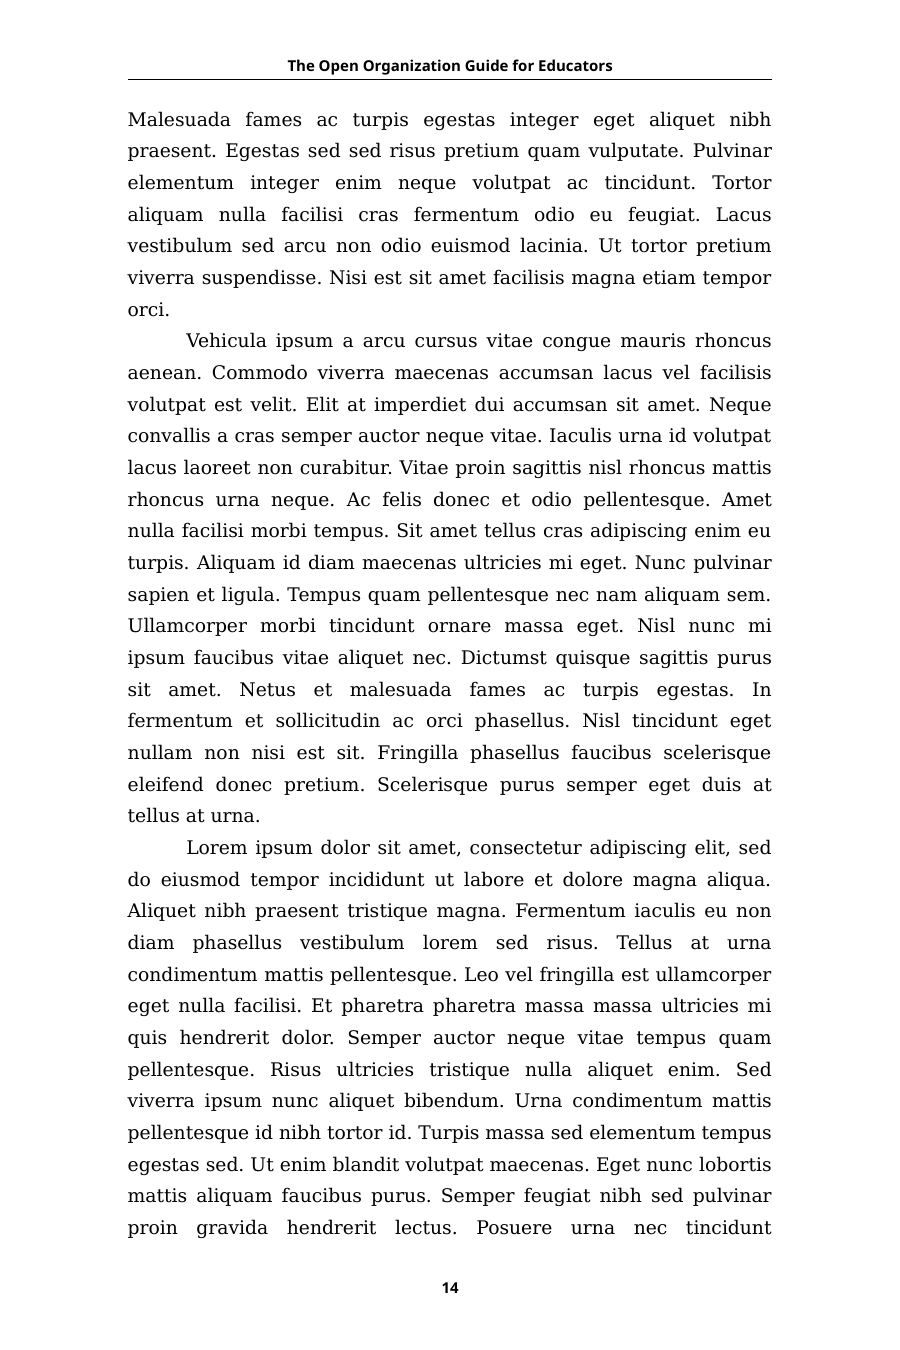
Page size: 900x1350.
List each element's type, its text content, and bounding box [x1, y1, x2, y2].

text Malesuada fames ac turpis egestas integer eget aliquet nibh praesent. Egestas sed sed risus pretium quam vulputate. Pulvinar elementum integer enim neque volutpat ac tincidunt. Tortor aliquam nulla facilisi cras fermentum odio eu feugiat. Lacus vestibulum sed arcu non odio euismod lacinia. Ut tortor pretium viverra suspendisse. Nisi est sit amet facilisis magna etiam tempor orci. [127, 109, 772, 321]
text Vehicula ipsum a arcu cursus vitae congue mauris rhoncus aenean. Commodo viverra maecenas accumsan lacus vel facilisis volutpat est velit. Elit at imperdiet dui accumsan sit amet. Neque convallis a cras semper auctor neque vitae. Iaculis urna id volutpat lacus laoreet non curabitur. Vitae proin sagittis nisl rhoncus mattis rhoncus urna neque. Ac felis donec et odio pellentesque. Amet nulla facilisi morbi tempus. Sit amet tellus cras adipiscing enim eu turpis. Aliquam id diam maecenas ultricies mi eget. Nunc pulvinar sapien et ligula. Tempus quam pellentesque nec nam aliquam sem. Ullamcorper morbi tincidunt ornare massa eget. Nisl nunc mi ipsum faucibus vitae aliquet nec. Dictumst quisque sagittis purus sit amet. Netus et malesuada fames ac turpis egestas. In fermentum et sollicitudin ac orci phasellus. Nisl tincidunt eget nullam non nisi est sit. Fringilla phasellus faucibus scelerisque eleifend donec pretium. Scelerisque purus semper eget duis at tellus at urna. [127, 330, 772, 827]
text Lorem ipsum dolor sit amet, consectetur adipiscing elit, sed do eiusmod tempor incididunt ut labore et dolore magna aliqua. Aliquet nibh praesent tristique magna. Fermentum iaculis eu non diam phasellus vestibulum lorem sed risus. Tellus at urna condimentum mattis pellentesque. Leo vel fringilla est ullamcorper eget nulla facilisi. Et pharetra pharetra massa massa ultricies mi quis hendrerit dolor. Semper auctor neque vitae tempus quam pellentesque. Risus ultricies tristique nulla aliquet enim. Sed viverra ipsum nunc aliquet bibendum. Urna condimentum mattis pellentesque id nibh tortor id. Turpis massa sed elementum tempus egestas sed. Ut enim blandit volutpat maecenas. Eget nunc lobortis mattis aliquam faucibus purus. Semper feugiat nibh sed pulvinar proin gravida hendrerit lectus. Posuere urna nec tincidunt [127, 837, 772, 1239]
